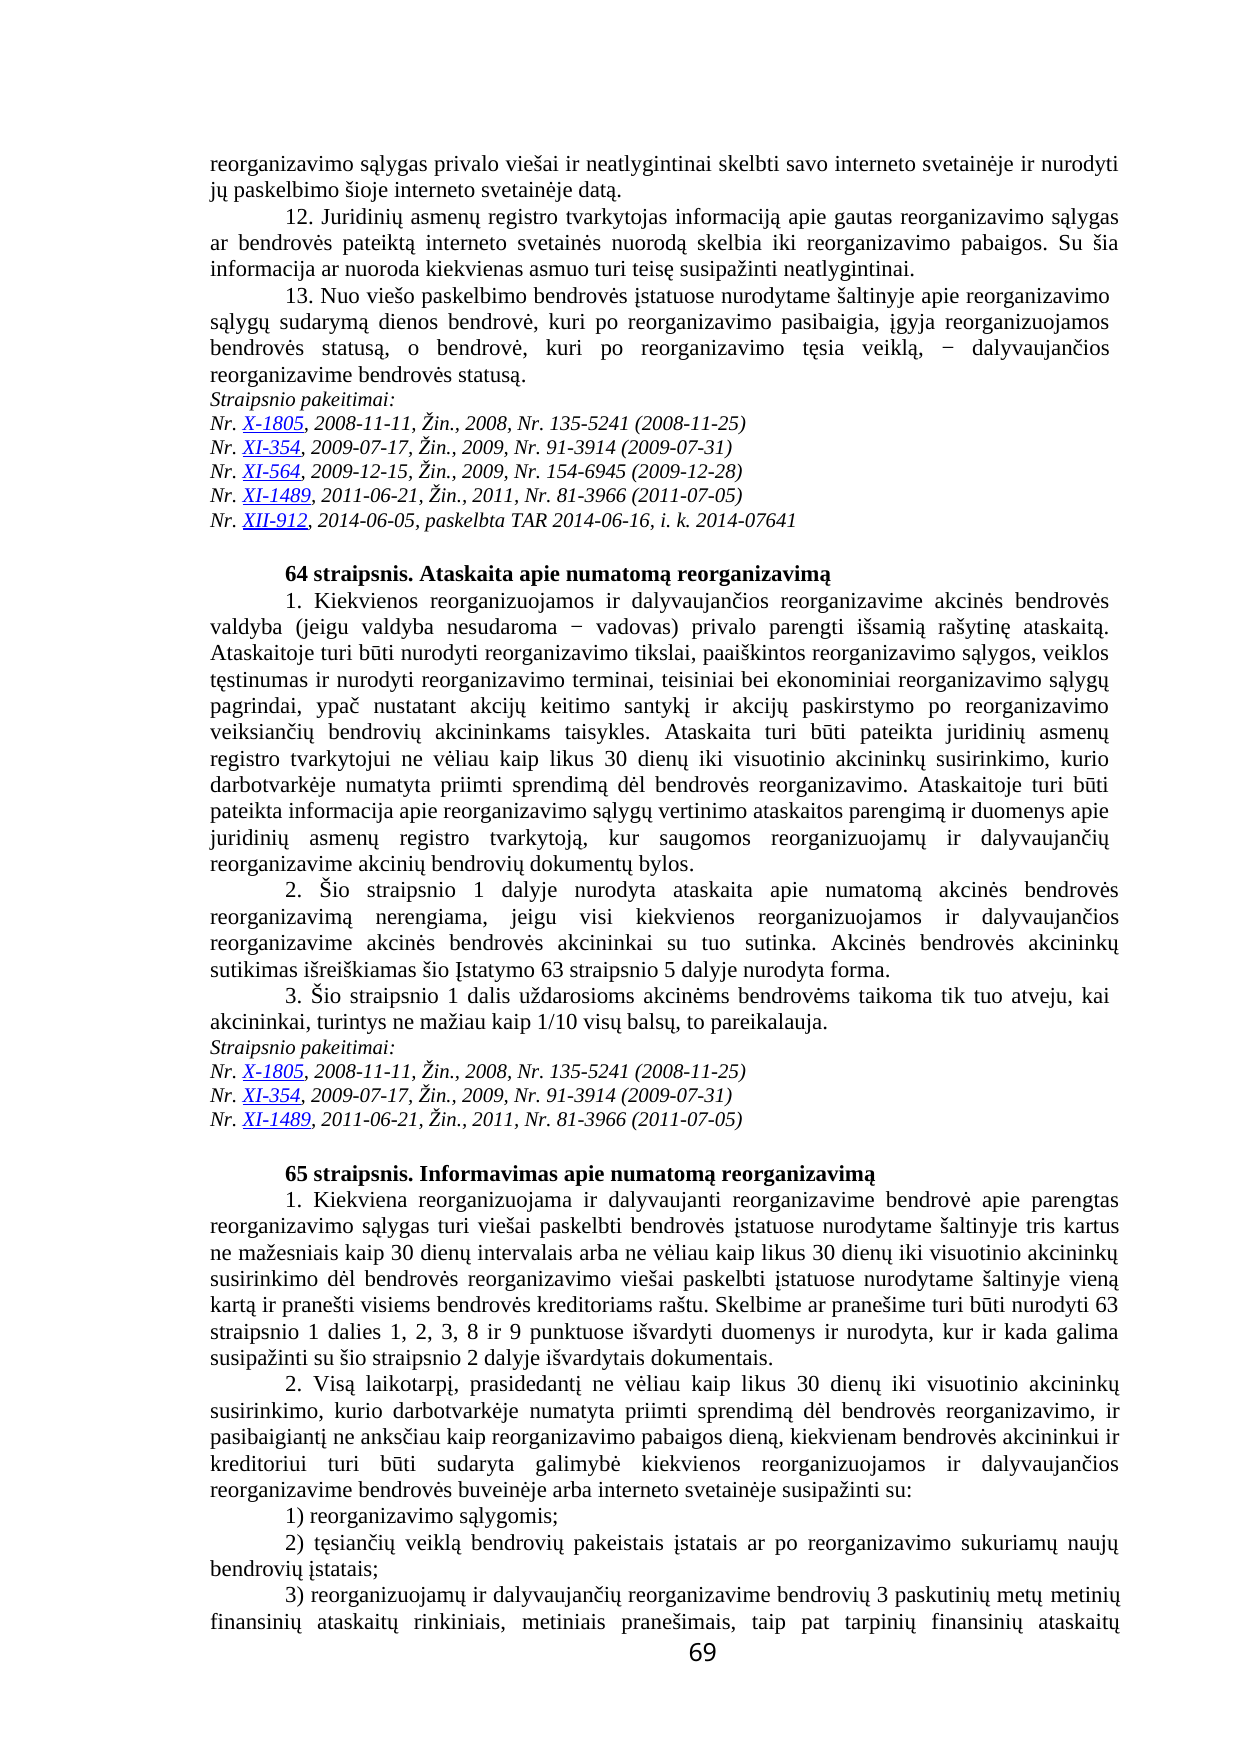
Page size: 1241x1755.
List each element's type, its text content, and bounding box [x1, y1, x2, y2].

text Nr. XI-354, 2009-07-17, Žin., 2009, Nr. 91-3914 (2009-07-31) [210, 1083, 1120, 1107]
text 2) tęsiančių veiklą bendrovių pakeistais įstatais ar po reorganizavimo sukuriamų naujų bendrovių įstatais; [210, 1529, 1120, 1581]
text reorganizavimo sąlygas privalo viešai ir neatlygintinai skelbti savo interneto svetainėje ir nurodyti jų paskelbimo šioje interneto svetainėje datą. [210, 150, 1120, 203]
text Nr. XII-912, 2014-06-05, paskelbta TAR 2014-06-16, i. k. 2014-07641 [210, 507, 1120, 532]
text Nr. XI-564, 2009-12-15, Žin., 2009, Nr. 154-6945 (2009-12-28) [210, 459, 1120, 483]
text Nr. X-1805, 2008-11-11, Žin., 2008, Nr. 135-5241 (2008-11-25) [210, 1059, 1120, 1083]
text 13. Nuo viešo paskelbimo bendrovės įstatuose nurodytame šaltinyje apie reorganizavimo sąlygų sudarymą dienos bendrovė, kuri po reorganizavimo pasibaigia, įgyja reorganizuojamos bendrovės statusą, o bendrovė, kuri po reorganizavimo tęsia veiklą, − dalyvaujančios reorganizavime bendrovės statusą. [210, 282, 1111, 387]
text Nr. XI-1489, 2011-06-21, Žin., 2011, Nr. 81-3966 (2011-07-05) [210, 483, 1120, 507]
text 1. Kiekvienos reorganizuojamos ir dalyvaujančios reorganizavime akcinės bendrovės valdyba (jeigu valdyba nesudaroma − vadovas) privalo parengti išsamią rašytinę ataskaitą. Ataskaitoje turi būti nurodyti reorganizavimo tikslai, paaiškintos reorganizavimo sąlygos, veiklos tęstinumas ir nurodyti reorganizavimo terminai, teisiniai bei ekonominiai reorganizavimo sąlygų pagrindai, ypač nustatant akcijų keitimo santykį ir akcijų paskirstymo po reorganizavimo veiksiančių bendrovių akcininkams taisykles. Ataskaita turi būti pateikta juridinių asmenų registro tvarkytojui ne vėliau kaip likus 30 dienų iki visuotinio akcininkų susirinkimo, kurio darbotvarkėje numatyta priimti sprendimą dėl bendrovės reorganizavimo. Ataskaitoje turi būti pateikta informacija apie reorganizavimo sąlygų vertinimo ataskaitos parengimą ir duomenys apie juridinių asmenų registro tvarkytoją, kur saugomos reorganizuojamų ir dalyvaujančių reorganizavime akcinių bendrovių dokumentų bylos. [210, 587, 1111, 877]
text Straipsnio pakeitimai: [210, 1035, 1111, 1059]
text Straipsnio pakeitimai: [210, 387, 1111, 411]
text 1. Kiekviena reorganizuojama ir dalyvaujanti reorganizavime bendrovė apie parengtas reorganizavimo sąlygas turi viešai paskelbti bendrovės įstatuose nurodytame šaltinyje tris kartus ne mažesniais kaip 30 dienų intervalais arba ne vėliau kaip likus 30 dienų iki visuotinio akcininkų susirinkimo dėl bendrovės reorganizavimo viešai paskelbti įstatuose nurodytame šaltinyje vieną kartą ir pranešti visiems bendrovės kreditoriams raštu. Skelbime ar pranešime turi būti nurodyti 63 straipsnio 1 dalies 1, 2, 3, 8 ir 9 punktuose išvardyti duomenys ir nurodyta, kur ir kada galima susipažinti su šio straipsnio 2 dalyje išvardytais dokumentais. [210, 1186, 1120, 1371]
text 2. Šio straipsnio 1 dalyje nurodyta ataskaita apie numatomą akcinės bendrovės reorganizavimą nerengiama, jeigu visi kiekvienos reorganizuojamos ir dalyvaujančios reorganizavime akcinės bendrovės akcininkai su tuo sutinka. Akcinės bendrovės akcininkų sutikimas išreiškiamas šio Įstatymo 63 straipsnio 5 dalyje nurodyta forma. [210, 877, 1120, 982]
text 64 straipsnis. Ataskaita apie numatomą reorganizavimą [210, 560, 1111, 587]
text 1) reorganizavimo sąlygomis; [210, 1502, 1120, 1529]
text 3) reorganizuojamų ir dalyvaujančių reorganizavime bendrovių 3 paskutinių metų metinių finansinių ataskaitų rinkiniais, metiniais pranešimais, taip pat tarpinių finansinių ataskaitų [210, 1581, 1120, 1634]
text 12. Juridinių asmenų registro tvarkytojas informaciją apie gautas reorganizavimo sąlygas ar bendrovės pateiktą interneto svetainės nuorodą skelbia iki reorganizavimo pabaigos. Su šia informacija ar nuoroda kiekvienas asmuo turi teisę susipažinti neatlygintinai. [210, 203, 1120, 282]
text 65 straipsnis. Informavimas apie numatomą reorganizavimą [210, 1160, 1120, 1186]
text 2. Visą laikotarpį, prasidedantį ne vėliau kaip likus 30 dienų iki visuotinio akcininkų susirinkimo, kurio darbotvarkėje numatyta priimti sprendimą dėl bendrovės reorganizavimo, ir pasibaigiantį ne anksčiau kaip reorganizavimo pabaigos dieną, kiekvienam bendrovės akcininkui ir kreditoriui turi būti sudaryta galimybė kiekvienos reorganizuojamos ir dalyvaujančios reorganizavime bendrovės buveinėje arba interneto svetainėje susipažinti su: [210, 1371, 1120, 1502]
text Nr. XI-354, 2009-07-17, Žin., 2009, Nr. 91-3914 (2009-07-31) [210, 435, 1120, 459]
text Nr. XI-1489, 2011-06-21, Žin., 2011, Nr. 81-3966 (2011-07-05) [210, 1107, 1120, 1131]
text Nr. X-1805, 2008-11-11, Žin., 2008, Nr. 135-5241 (2008-11-25) [210, 411, 1120, 435]
text 3. Šio straipsnio 1 dalis uždarosioms akcinėms bendrovėms taikoma tik tuo atveju, kai akcininkai, turintys ne mažiau kaip 1/10 visų balsų, to pareikalauja. [210, 982, 1111, 1035]
